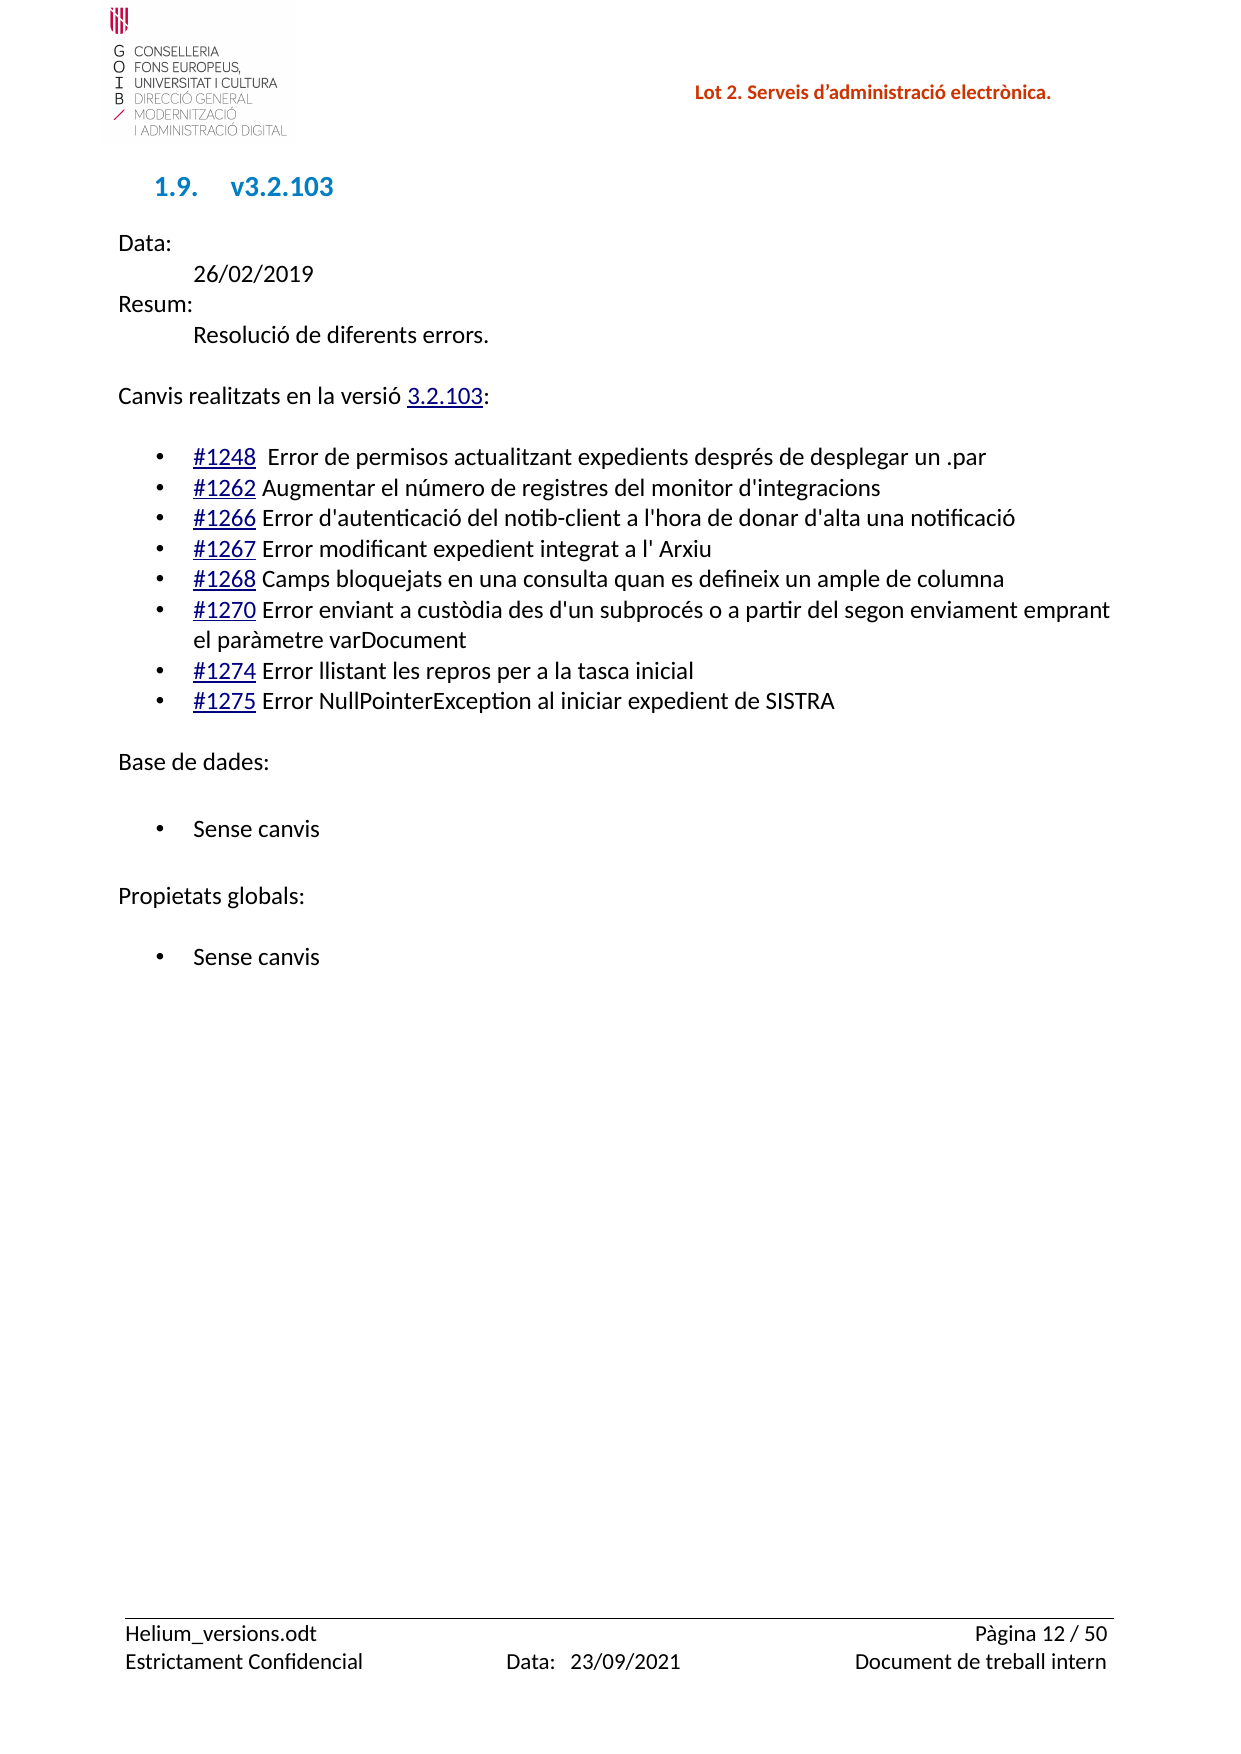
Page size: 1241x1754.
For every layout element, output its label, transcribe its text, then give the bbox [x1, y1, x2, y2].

list Sense canvis [156, 813, 1122, 844]
list #1268 Camps bloquejats en una consulta quan es defineix un ample de columna [156, 563, 1122, 594]
list #1270 Error enviant a custòdia des d'un subprocés o a partir del segon enviament emprant el paràmetre varDocument [156, 594, 1122, 655]
list #1262 Augmentar el número de registres del monitor d'integracions [156, 472, 1122, 502]
list #1266 Error d'autenticació del notib-client a l'hora de donar d'alta una notificació [156, 502, 1122, 533]
list #1275 Error NullPointerException al iniciar expedient de SISTRA [156, 685, 1122, 716]
picture [100, 0, 297, 144]
text Propietats globals: [118, 880, 1122, 911]
text Base de dades: [118, 746, 1122, 777]
subtitle v3.2.103 [153, 168, 1122, 204]
text Data: [118, 228, 1122, 258]
list #1267 Error modificant expedient integrat a l' Arxiu [156, 533, 1122, 563]
text Resum: [118, 289, 1122, 319]
list #1248 Error de permisos actualitzant expedients després de desplegar un .par [156, 441, 1122, 472]
list #1274 Error llistant les repros per a la tasca inicial [156, 655, 1122, 685]
text Canvis realitzats en la versió 3.2.103: [118, 380, 1122, 411]
text Resolució de diferents errors. [118, 319, 1122, 350]
list Sense canvis [156, 941, 1122, 972]
text 26/02/2019 [118, 258, 1122, 289]
